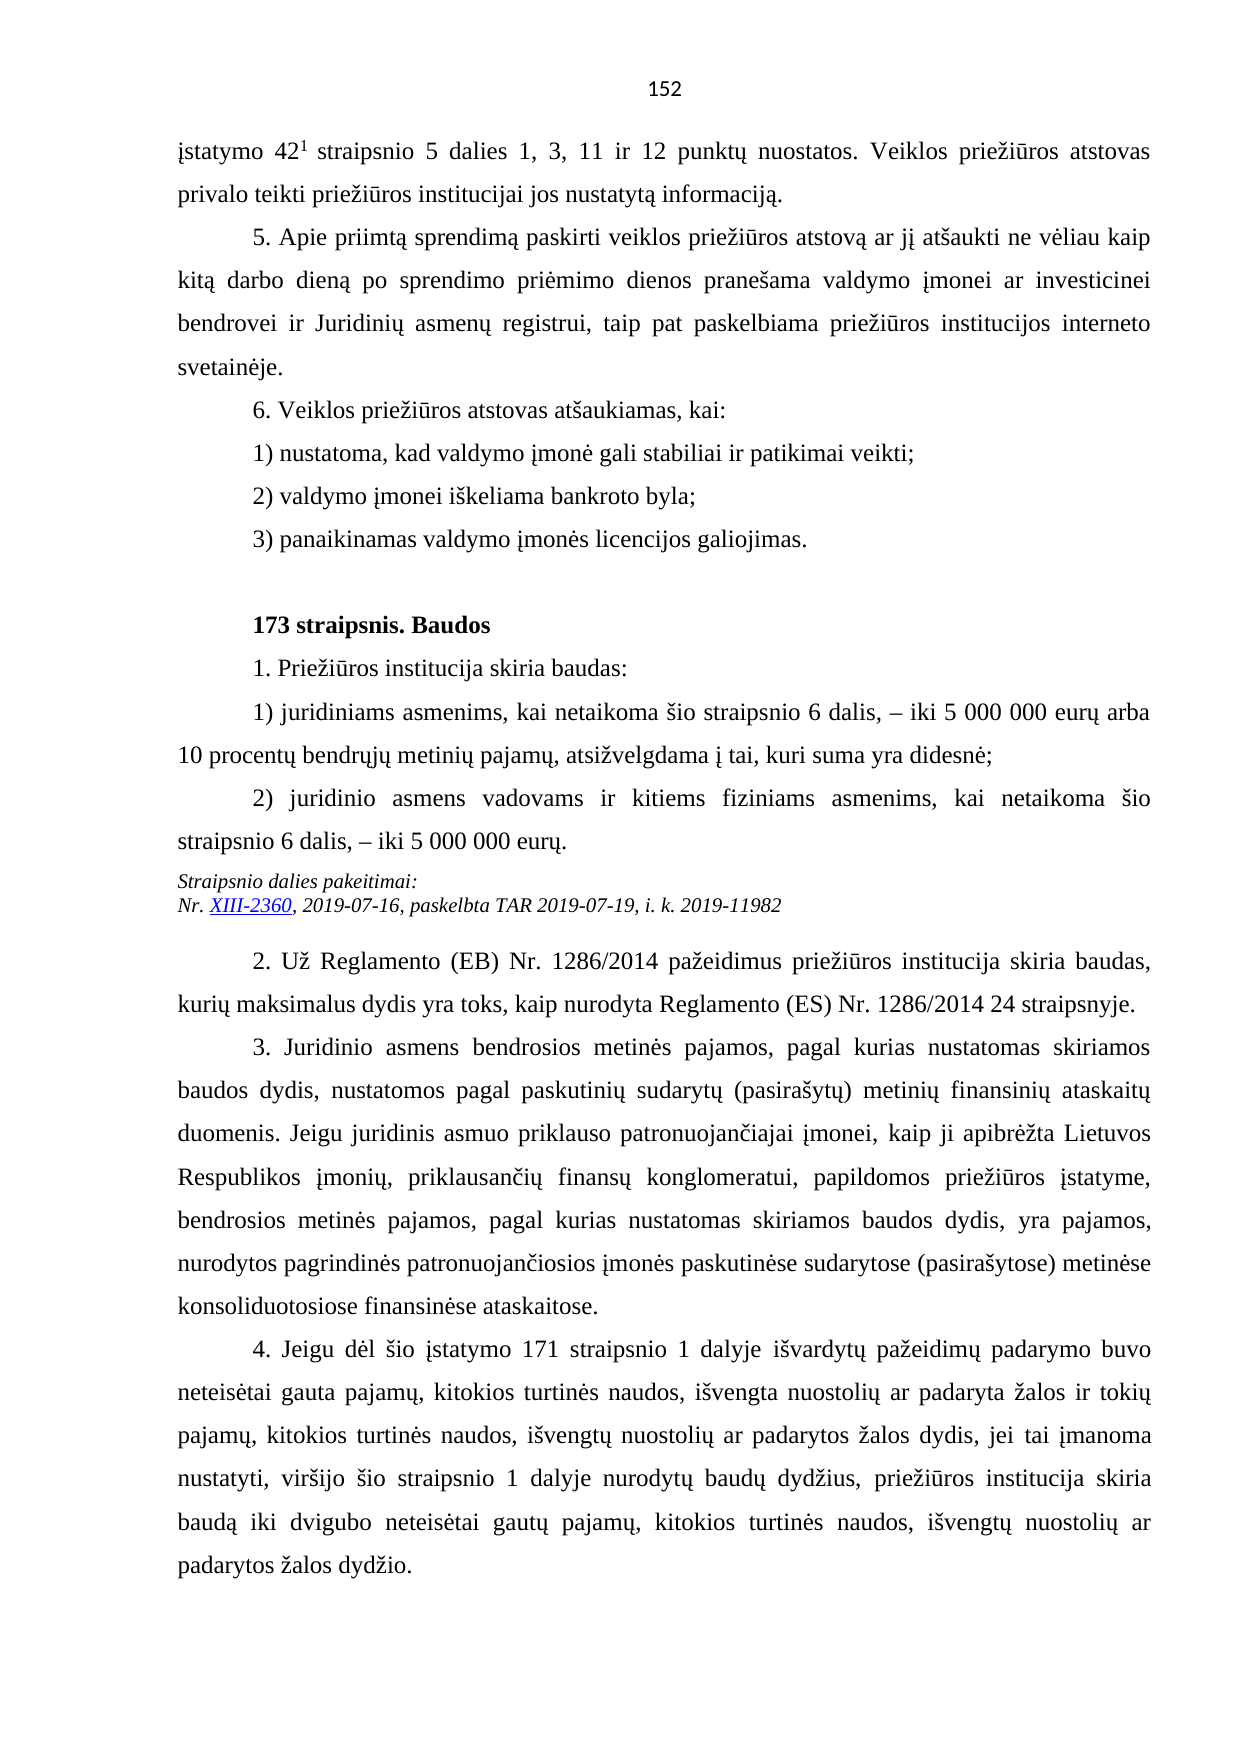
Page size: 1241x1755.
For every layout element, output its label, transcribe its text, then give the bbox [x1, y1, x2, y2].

text 1) nustatoma, kad valdymo įmonė gali stabiliai ir patikimai veikti; [177, 438, 1152, 467]
text 1. Priežiūros institucija skiria baudas: [177, 653, 1152, 682]
text 6. Veiklos priežiūros atstovas atšaukiamas, kai: [177, 395, 1152, 423]
text Straipsnio dalies pakeitimai: [177, 869, 1152, 893]
text 173 straipsnis. Baudos [177, 610, 1152, 639]
text 4. Jeigu dėl šio įstatymo 171 straipsnio 1 dalyje išvardytų pažeidimų padarymo buvo neteisėtai gauta pajamų, kitokios turtinės naudos, išvengta nuostolių ar padaryta žalos ir tokių pajamų, kitokios turtinės naudos, išvengtų nuostolių ar padarytos žalos dydis, jei tai įmanoma nustatyti, viršijo šio straipsnio 1 dalyje nurodytų baudų dydžius, priežiūros institucija skiria baudą iki dvigubo neteisėtai gautų pajamų, kitokios turtinės naudos, išvengtų nuostolių ar padarytos žalos dydžio. [177, 1334, 1152, 1578]
text 1) juridiniams asmenims, kai netaikoma šio straipsnio 6 dalis, – iki 5 000 000 eurų arba 10 procentų bendrųjų metinių pajamų, atsižvelgdama į tai, kuri suma yra didesnė; [177, 697, 1152, 768]
text 2) valdymo įmonei iškeliama bankroto byla; [177, 481, 1152, 510]
text 5. Apie priimtą sprendimą paskirti veiklos priežiūros atstovą ar jį atšaukti ne vėliau kaip kitą darbo dieną po sprendimo priėmimo dienos pranešama valdymo įmonei ar investicinei bendrovei ir Juridinių asmenų registrui, taip pat paskelbiama priežiūros institucijos interneto svetainėje. [177, 222, 1152, 380]
text 2. Už Reglamento (EB) Nr. 1286/2014 pažeidimus priežiūros institucija skiria baudas, kurių maksimalus dydis yra toks, kaip nurodyta Reglamento (ES) Nr. 1286/2014 24 straipsnyje. [177, 946, 1152, 1018]
text įstatymo 421 straipsnio 5 dalies 1, 3, 11 ir 12 punktų nuostatos. Veiklos priežiūros atstovas privalo teikti priežiūros institucijai jos nustatytą informaciją. [177, 136, 1152, 208]
text 3) panaikinamas valdymo įmonės licencijos galiojimas. [177, 524, 1152, 553]
text 2) juridinio asmens vadovams ir kitiems fiziniams asmenims, kai netaikoma šio straipsnio 6 dalis, – iki 5 000 000 eurų. [177, 783, 1152, 855]
text Nr. XIII-2360, 2019-07-16, paskelbta TAR 2019-07-19, i. k. 2019-11982 [177, 893, 1152, 917]
text 3. Juridinio asmens bendrosios metinės pajamos, pagal kurias nustatomas skiriamos baudos dydis, nustatomos pagal paskutinių sudarytų (pasirašytų) metinių finansinių ataskaitų duomenis. Jeigu juridinis asmuo priklauso patronuojančiajai įmonei, kaip ji apibrėžta Lietuvos Respublikos įmonių, priklausančių finansų konglomeratui, papildomos priežiūros įstatyme, bendrosios metinės pajamos, pagal kurias nustatomas skiriamos baudos dydis, yra pajamos, nurodytos pagrindinės patronuojančiosios įmonės paskutinėse sudarytose (pasirašytose) metinėse konsoliduotosiose finansinėse ataskaitose. [177, 1032, 1152, 1320]
